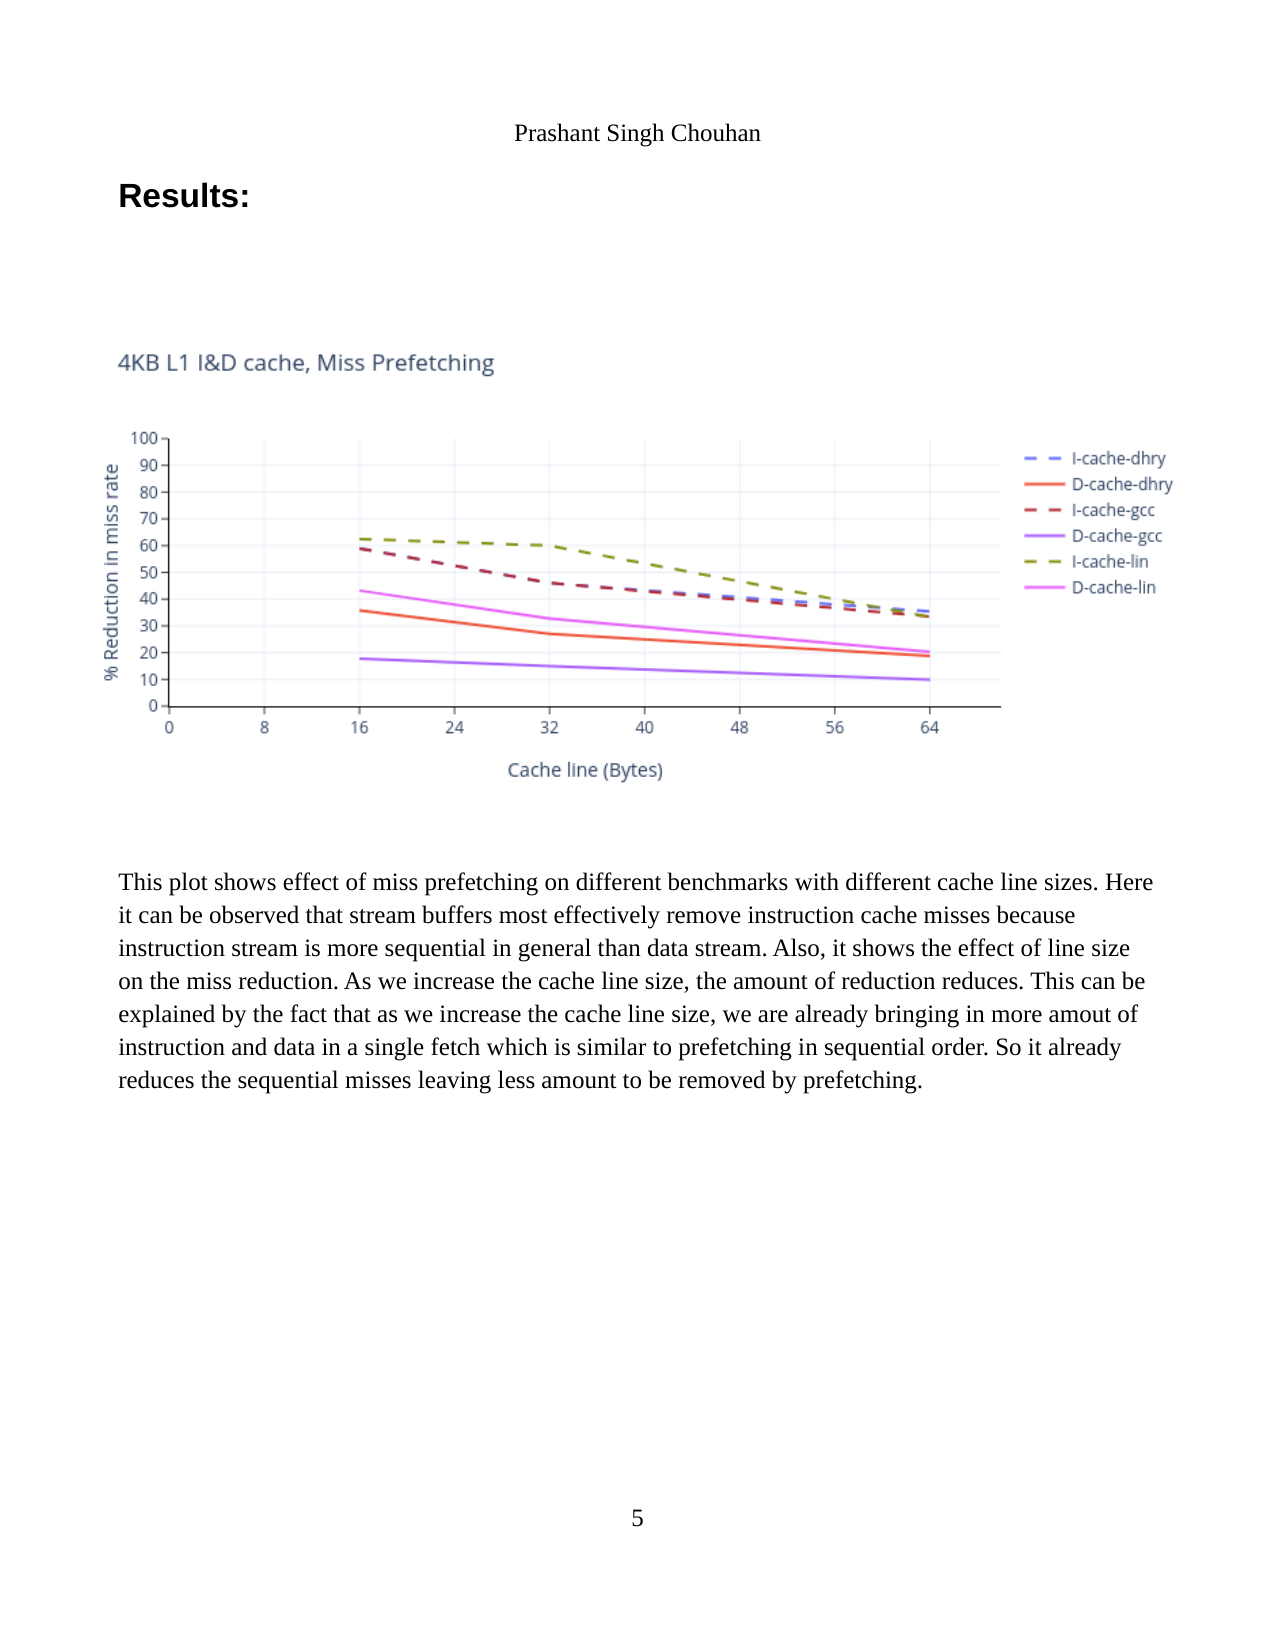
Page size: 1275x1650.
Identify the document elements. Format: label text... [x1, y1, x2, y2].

subtitle Results: [118, 176, 1157, 215]
text This plot shows effect of miss prefetching on different benchmarks with different cache line sizes. Here it can be observed that stream buffers most effectively remove instruction cache misses because instruction stream is more sequential in general than data stream. Also, it shows the effect of line size on the miss reduction. As we increase the cache line size, the amount of reduction reduces. This can be explained by the fact that as we increase the cache line size, we are already bringing in more amout of instruction and data in a single fetch which is similar to prefetching in sequential order. So it already reduces the sequential misses leaving less amount to be removed by prefetching. [118, 867, 1157, 1094]
picture [61, 303, 1198, 815]
